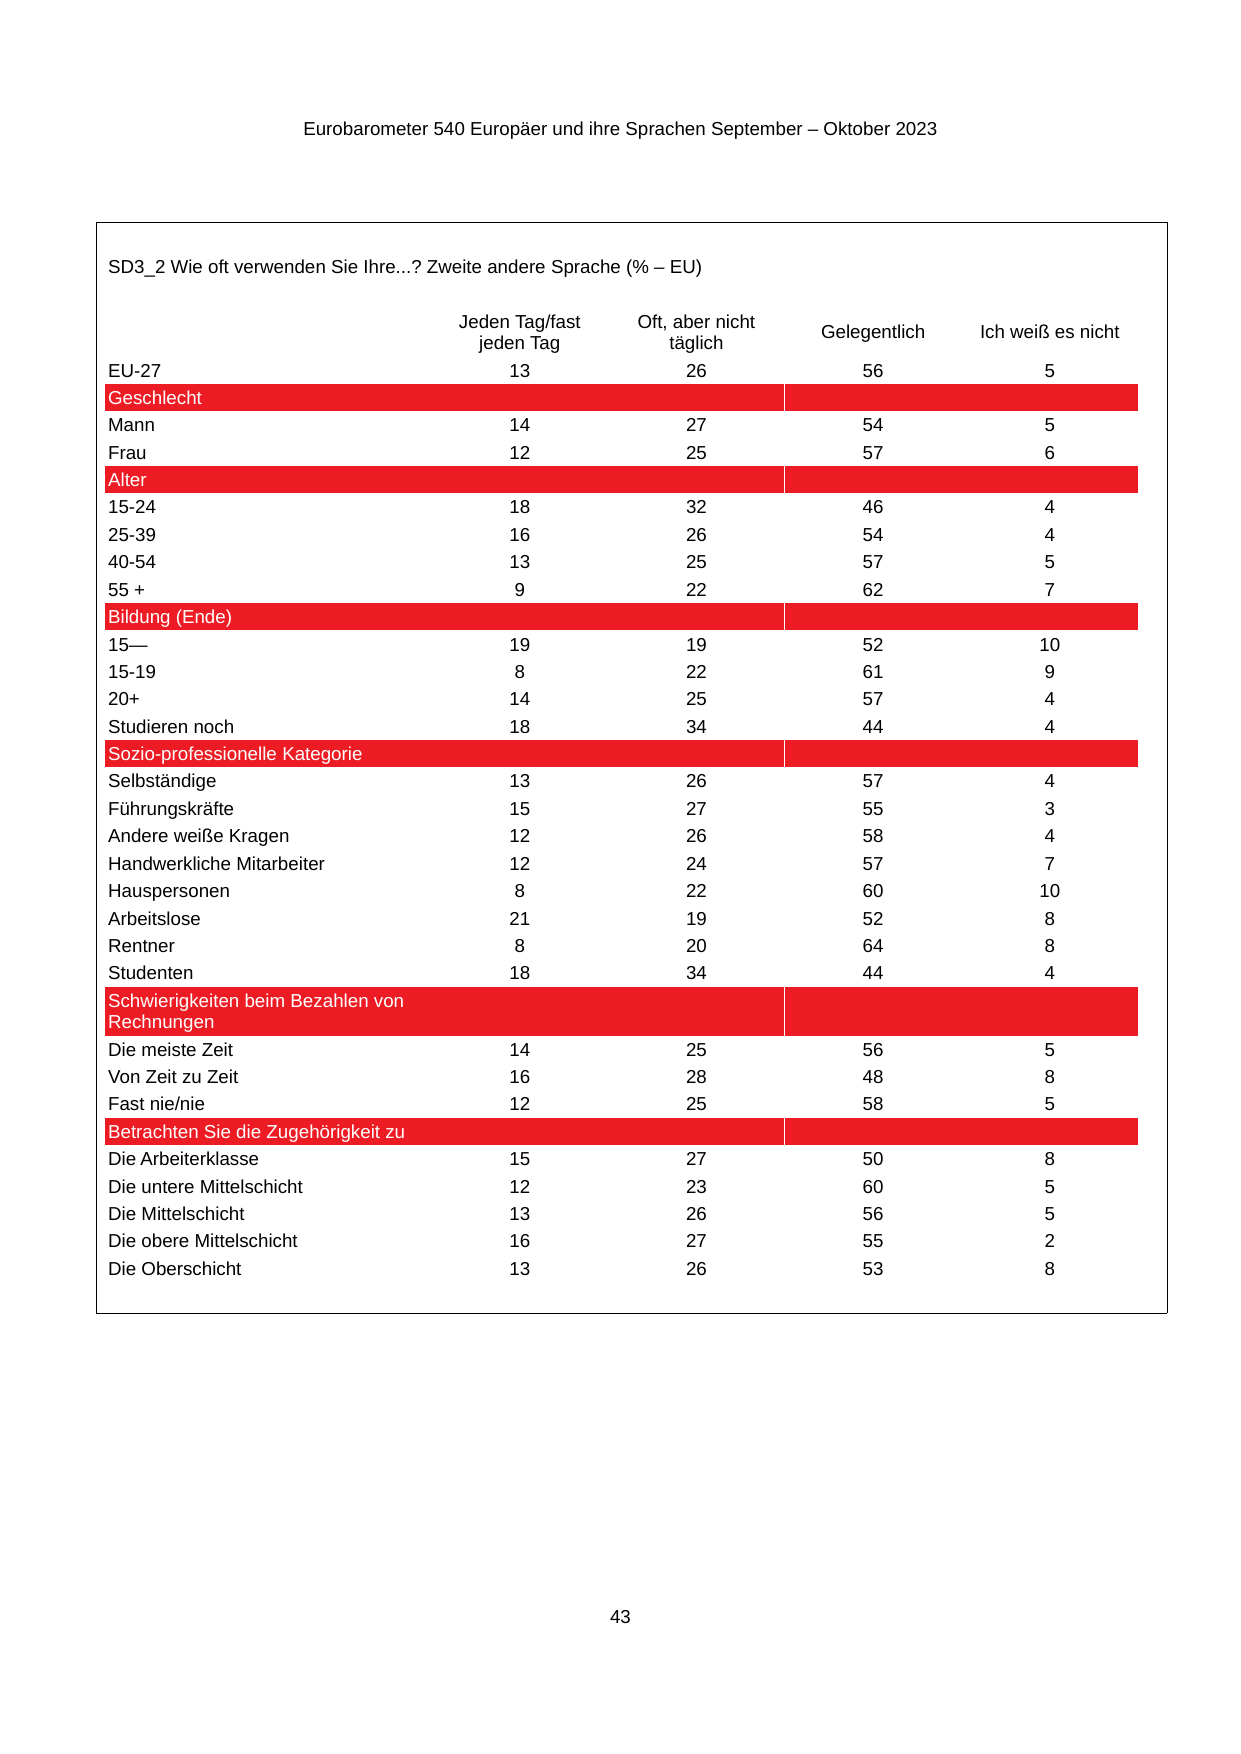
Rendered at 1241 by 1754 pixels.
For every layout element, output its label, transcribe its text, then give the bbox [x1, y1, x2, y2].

table_cell 25 [608, 685, 784, 713]
table_cell [785, 384, 961, 411]
table_cell 19 [608, 630, 784, 658]
table_cell 14 [431, 685, 608, 713]
table_cell 56 [785, 1036, 961, 1063]
table_cell 22 [608, 877, 784, 904]
table_cell [105, 280, 431, 307]
table_cell Ich weiß es nicht [961, 308, 1138, 356]
table_cell 32 [608, 494, 784, 521]
table_cell 18 [431, 959, 608, 987]
table_cell 16 [431, 521, 608, 548]
table_cell 58 [785, 822, 961, 849]
table_cell 4 [961, 959, 1138, 987]
table_cell 15-24 [105, 494, 431, 521]
table_cell 16 [431, 1227, 608, 1255]
table_cell Mann [105, 411, 431, 439]
table_cell Handwerkliche Mitarbeiter [105, 850, 431, 877]
table_cell 25 [608, 1090, 784, 1118]
table_cell [785, 987, 961, 1036]
table_cell [431, 1118, 608, 1145]
table_cell 19 [431, 630, 608, 658]
table_cell 12 [431, 1173, 608, 1200]
table_cell Frau [105, 439, 431, 466]
table_cell 26 [608, 822, 784, 849]
table_cell [961, 280, 1138, 307]
table_cell 60 [785, 877, 961, 904]
table_cell 5 [961, 1036, 1138, 1063]
table_cell EU-27 [105, 356, 431, 384]
table_header SD3_2 Wie oft verwenden Sie Ihre...? Zweite andere Sprache (% – EU) [105, 253, 1138, 280]
table_cell 8 [961, 1255, 1138, 1282]
table_cell 55 + [105, 576, 431, 603]
table_cell 8 [431, 877, 608, 904]
table_cell [431, 603, 608, 630]
table_cell 22 [608, 658, 784, 685]
table_cell [431, 466, 608, 493]
table_cell Geschlecht [105, 384, 431, 411]
table_cell [961, 384, 1138, 411]
table_cell 46 [785, 494, 961, 521]
table_cell [431, 280, 608, 307]
table_cell 7 [961, 850, 1138, 877]
table_cell 44 [785, 713, 961, 740]
table_cell 34 [608, 713, 784, 740]
table_cell 34 [608, 959, 784, 987]
table_cell 4 [961, 713, 1138, 740]
table_cell 5 [961, 356, 1138, 384]
table_cell 6 [961, 439, 1138, 466]
table_cell Die Oberschicht [105, 1255, 431, 1282]
table_cell [608, 280, 784, 307]
table_cell 5 [961, 1090, 1138, 1118]
table_cell 61 [785, 658, 961, 685]
table_cell 8 [431, 658, 608, 685]
table_cell 5 [961, 1173, 1138, 1200]
table_cell 57 [785, 548, 961, 576]
table_cell 9 [961, 658, 1138, 685]
table_cell 12 [431, 850, 608, 877]
table_cell [105, 308, 431, 356]
table_cell 26 [608, 521, 784, 548]
table_cell 57 [785, 768, 961, 795]
table_cell Jeden Tag/fast jeden Tag [431, 308, 608, 356]
table_cell 25 [608, 1036, 784, 1063]
table_cell [961, 1118, 1138, 1145]
table_cell 5 [961, 411, 1138, 439]
table_cell 57 [785, 850, 961, 877]
table_cell 8 [431, 932, 608, 959]
table_cell 52 [785, 630, 961, 658]
table_cell 12 [431, 822, 608, 849]
table_cell Gelegentlich [785, 308, 961, 356]
table_cell 60 [785, 1173, 961, 1200]
table_cell 14 [431, 1036, 608, 1063]
table_cell [785, 1118, 961, 1145]
table_cell 3 [961, 795, 1138, 822]
table_cell 21 [431, 904, 608, 932]
table_cell Andere weiße Kragen [105, 822, 431, 849]
table_cell 24 [608, 850, 784, 877]
table_cell Die Mittelschicht [105, 1200, 431, 1227]
table_cell 27 [608, 1145, 784, 1172]
table_cell 19 [608, 904, 784, 932]
table_cell 54 [785, 521, 961, 548]
table_cell 20+ [105, 685, 431, 713]
table_cell Selbständige [105, 768, 431, 795]
table_cell [785, 740, 961, 767]
table_cell 57 [785, 439, 961, 466]
table_cell 25 [608, 548, 784, 576]
table_cell Betrachten Sie die Zugehörigkeit zu [105, 1118, 431, 1145]
table_cell Fast nie/nie [105, 1090, 431, 1118]
table_cell Schwierigkeiten beim Bezahlen von Rechnungen [105, 987, 431, 1036]
table_cell 22 [608, 576, 784, 603]
table_cell 62 [785, 576, 961, 603]
table_cell 57 [785, 685, 961, 713]
table_cell [785, 280, 961, 307]
table_cell 26 [608, 1255, 784, 1282]
table_cell 40-54 [105, 548, 431, 576]
table_cell 4 [961, 822, 1138, 849]
table_cell 52 [785, 904, 961, 932]
table_cell 56 [785, 1200, 961, 1227]
table_cell 27 [608, 795, 784, 822]
table_cell [608, 987, 784, 1036]
table_cell Alter [105, 466, 431, 493]
table_cell 55 [785, 795, 961, 822]
table_cell 7 [961, 576, 1138, 603]
table_cell 15 [431, 795, 608, 822]
table_cell Die Arbeiterklasse [105, 1145, 431, 1172]
table_cell 13 [431, 1255, 608, 1282]
table_cell 56 [785, 356, 961, 384]
table_cell 8 [961, 1145, 1138, 1172]
table_cell 48 [785, 1063, 961, 1090]
table_cell Hauspersonen [105, 877, 431, 904]
table_cell 26 [608, 768, 784, 795]
table_cell [961, 987, 1138, 1036]
table_cell [961, 603, 1138, 630]
table_cell 12 [431, 1090, 608, 1118]
table_cell 25 [608, 439, 784, 466]
table_cell Rentner [105, 932, 431, 959]
table_cell 27 [608, 1227, 784, 1255]
table_cell [431, 987, 608, 1036]
table_cell 64 [785, 932, 961, 959]
table_cell 15— [105, 630, 431, 658]
table_cell 12 [431, 439, 608, 466]
table_cell 13 [431, 768, 608, 795]
table_cell 8 [961, 904, 1138, 932]
table_cell Sozio-professionelle Kategorie [105, 740, 431, 767]
table_cell 5 [961, 1200, 1138, 1227]
table_cell 26 [608, 1200, 784, 1227]
table_cell [608, 384, 784, 411]
table_cell 28 [608, 1063, 784, 1090]
table_cell 58 [785, 1090, 961, 1118]
table_cell [785, 603, 961, 630]
table_cell 20 [608, 932, 784, 959]
table_cell [608, 1118, 784, 1145]
table_cell Die obere Mittelschicht [105, 1227, 431, 1255]
table_cell Die meiste Zeit [105, 1036, 431, 1063]
table_cell 16 [431, 1063, 608, 1090]
table_cell 9 [431, 576, 608, 603]
table_cell 27 [608, 411, 784, 439]
table_cell [608, 740, 784, 767]
table_cell 18 [431, 713, 608, 740]
table_cell [785, 466, 961, 493]
table_cell 50 [785, 1145, 961, 1172]
table_cell 13 [431, 356, 608, 384]
table_cell [961, 740, 1138, 767]
table_cell 13 [431, 548, 608, 576]
table_cell 4 [961, 494, 1138, 521]
table_cell 26 [608, 356, 784, 384]
table_cell 23 [608, 1173, 784, 1200]
table_cell Arbeitslose [105, 904, 431, 932]
table_cell 14 [431, 411, 608, 439]
table_cell Studenten [105, 959, 431, 987]
table_cell 4 [961, 768, 1138, 795]
table_cell 13 [431, 1200, 608, 1227]
table_cell Die untere Mittelschicht [105, 1173, 431, 1200]
table_cell 8 [961, 1063, 1138, 1090]
table_cell 15 [431, 1145, 608, 1172]
table_cell 55 [785, 1227, 961, 1255]
table_cell 25-39 [105, 521, 431, 548]
table_cell Studieren noch [105, 713, 431, 740]
table_cell 10 [961, 877, 1138, 904]
table_cell 2 [961, 1227, 1138, 1255]
table_cell 5 [961, 548, 1138, 576]
table_cell [608, 466, 784, 493]
table_cell Von Zeit zu Zeit [105, 1063, 431, 1090]
table_cell 4 [961, 685, 1138, 713]
table_cell 53 [785, 1255, 961, 1282]
table_cell [608, 603, 784, 630]
table_cell 10 [961, 630, 1138, 658]
table_cell 54 [785, 411, 961, 439]
table_cell 18 [431, 494, 608, 521]
table_cell 15-19 [105, 658, 431, 685]
table_cell [431, 384, 608, 411]
table_cell Führungskräfte [105, 795, 431, 822]
table_cell [961, 466, 1138, 493]
table_cell 44 [785, 959, 961, 987]
table_cell 8 [961, 932, 1138, 959]
table_cell [431, 740, 608, 767]
table_cell 4 [961, 521, 1138, 548]
table_cell Oft, aber nicht täglich [608, 308, 784, 356]
table_cell Bildung (Ende) [105, 603, 431, 630]
